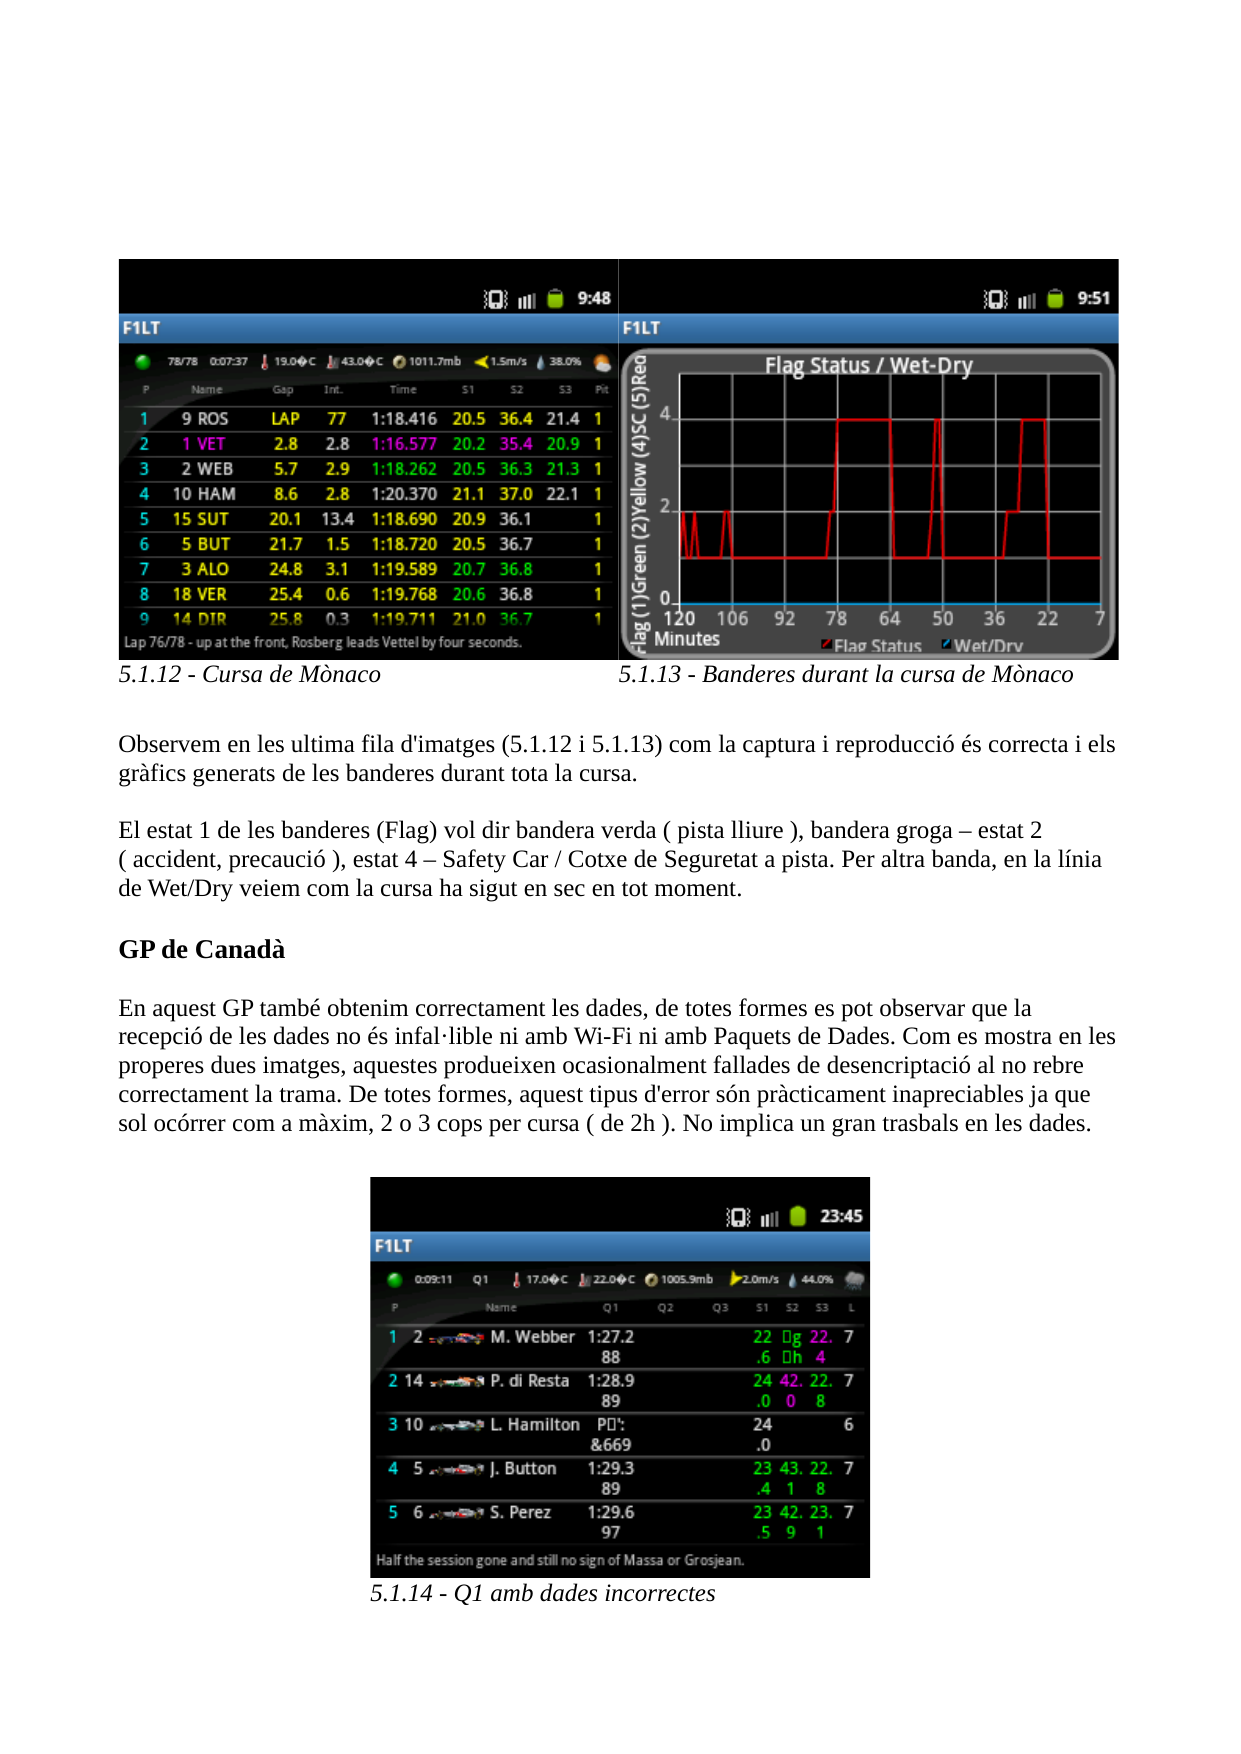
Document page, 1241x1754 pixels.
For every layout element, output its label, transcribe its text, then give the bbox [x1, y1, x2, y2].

picture [118, 259, 1119, 660]
text El estat 1 de les banderes (Flag) vol dir bandera verda ( pista lliure ), bandera groga – estat 2 ( accident, precaució ), estat 4 – Safety Car / Cotxe de Seguretat a pista. Per altra banda, en la línia de Wet/Dry veiem com la cursa ha sigut en sec en tot moment. [118, 815, 1122, 902]
text GP de Canadà [118, 933, 1122, 964]
text En aquest GP també obtenim correctament les dades, de totes formes es pot observar que la recepció de les dades no és infal·lible ni amb Wi-Fi ni amb Paquets de Dades. Com es mostra en les properes dues imatges, aquestes produeixen ocasionalment fallades de desencriptació al no rebre correctament la trama. De totes formes, aquest tipus d'error són pràcticament inapreciables ja que sol ocórrer com a màxim, 2 o 3 cops per cursa ( de 2h ). No implica un gran trasbals en les dades. [118, 993, 1122, 1136]
text 5.1.14 - Q1 amb dades incorrectes [370, 1578, 870, 1606]
text Observem en les ultima fila d'imatges (5.1.12 i 5.1.13) com la captura i reproducció és correcta i els gràfics generats de les banderes durant tota la cursa. [118, 729, 1122, 787]
picture [370, 1177, 871, 1578]
text 5.1.13 - Banderes durant la cursa de Mònaco [618, 660, 1118, 688]
text 5.1.12 - Cursa de Mònaco [118, 660, 618, 688]
